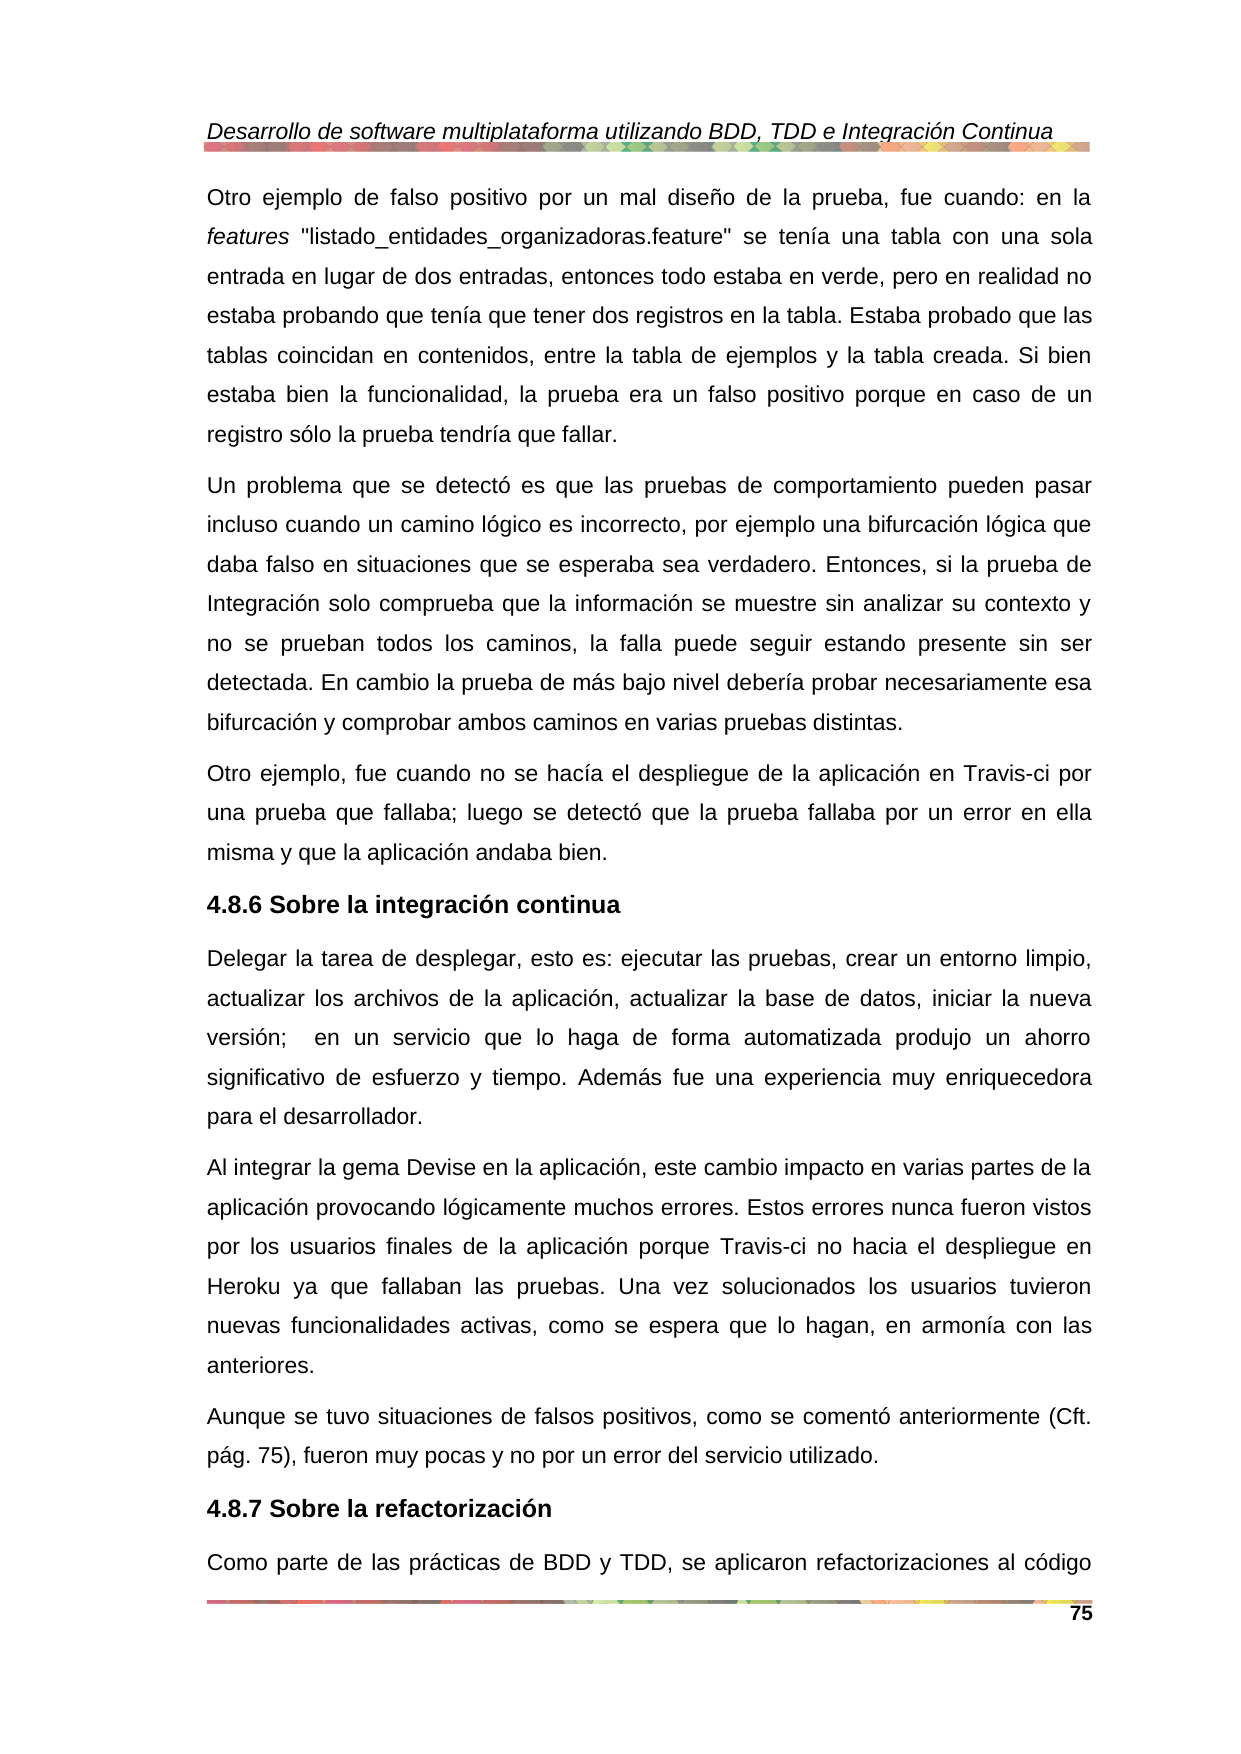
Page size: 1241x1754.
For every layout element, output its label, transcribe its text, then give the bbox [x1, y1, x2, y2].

list Como parte de las prácticas de BDD y TDD, se aplicaron refactorizaciones al código [207, 1548, 1093, 1575]
list 4.8.6 Sobre la integración continua [207, 890, 1093, 919]
list Otro ejemplo, fue cuando no se hacía el despliegue de la aplicación en Travis-ci por una prueba que fallaba; luego se detectó que la prueba fallaba por un error en ella misma y que la aplicación andaba bien. [207, 760, 1093, 865]
list 4.8.7 Sobre la refactorización [207, 1493, 1093, 1522]
list Al integrar la gema Devise en la aplicación, este cambio impacto en varias partes de la aplicación provocando lógicamente muchos errores. Estos errores nunca fueron vistos por los usuarios finales de la aplicación porque Travis-ci no hacia el despliegue en Heroku ya que fallaban las pruebas. Una vez solucionados los usuarios tuvieron nuevas funcionalidades activas, como se espera que lo hagan, en armonía con las anteriores. [207, 1154, 1093, 1378]
text [203, 142, 1090, 152]
list Aunque se tuvo situaciones de falsos positivos, como se comentó anteriormente (Cft. pág. 75), fueron muy pocas y no por un error del servicio utilizado. [207, 1403, 1093, 1469]
list Un problema que se detectó es que las pruebas de comportamiento pueden pasar incluso cuando un camino lógico es incorrecto, por ejemplo una bifurcación lógica que daba falso en situaciones que se esperaba sea verdadero. Entonces, si la prueba de Integración solo comprueba que la información se muestre sin analizar su contexto y no se prueban todos los caminos, la falla puede seguir estando presente sin ser detectada. En cambio la prueba de más bajo nivel debería probar necesariamente esa bifurcación y comprobar ambos caminos en varias pruebas distintas. [207, 472, 1093, 735]
list Delegar la tarea de desplegar, esto es: ejecutar las pruebas, crear un entorno limpio, actualizar los archivos de la aplicación, actualizar la base de datos, iniciar la nueva versión; en un servicio que lo haga de forma automatizada produjo un ahorro significativo de esfuerzo y tiempo. Además fue una experiencia muy enriquecedora para el desarrollador. [207, 945, 1093, 1129]
list Otro ejemplo de falso positivo por un mal diseño de la prueba, fue cuando: en la features "listado_entidades_organizadoras.feature" se tenía una tabla con una sola entrada en lugar de dos entradas, entonces todo estaba en verde, pero en realidad no estaba probando que tenía que tener dos registros en la tabla. Estaba probado que las tablas coincidan en contenidos, entre la tabla de ejemplos y la tabla creada. Si bien estaba bien la funcionalidad, la prueba era un falso positivo porque en caso de un registro sólo la prueba tendría que fallar. [207, 184, 1093, 447]
text [206, 1600, 1093, 1604]
